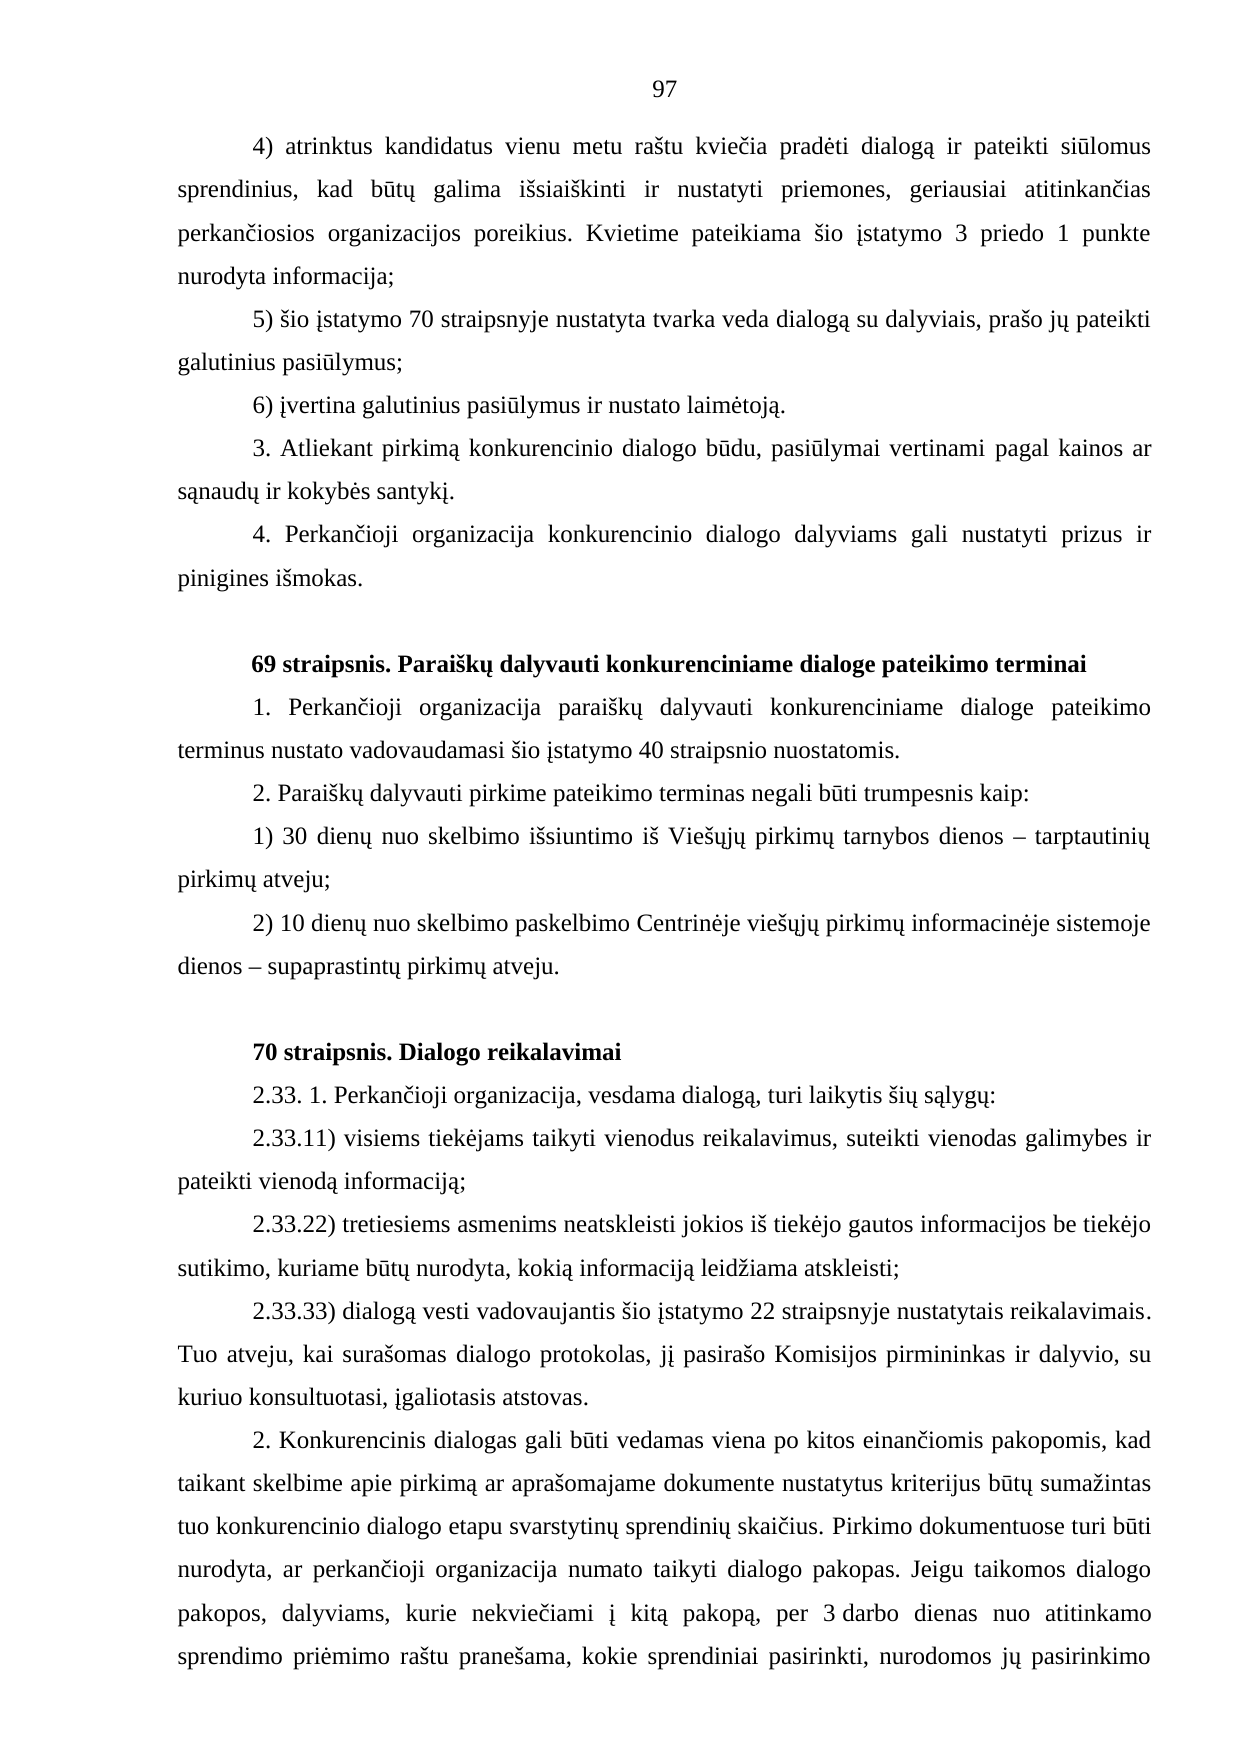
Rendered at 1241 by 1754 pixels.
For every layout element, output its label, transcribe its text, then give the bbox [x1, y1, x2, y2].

subtitle 3) dialogą vesti vadovaujantis šio įstatymo 22 straipsnyje nustatytais reikalavimais. Tuo atveju, kai surašomas dialogo protokolas, jį pasirašo Komisijos pirmininkas ir dalyvio, su kuriuo konsultuotasi, įgaliotasis atstovas. [177, 1296, 1152, 1411]
text 6) įvertina galutinius pasiūlymus ir nustato laimėtoją. [177, 390, 1152, 419]
subtitle 2) tretiesiems asmenims neatskleisti jokios iš tiekėjo gautos informacijos be tiekėjo sutikimo, kuriame būtų nurodyta, kokią informaciją leidžiama atskleisti; [177, 1209, 1152, 1281]
text 3. Atliekant pirkimą konkurencinio dialogo būdu, pasiūlymai vertinami pagal kainos ar sąnaudų ir kokybės santykį. [177, 433, 1152, 505]
text 5) šio įstatymo 70 straipsnyje nustatyta tvarka veda dialogą su dalyviais, prašo jų pateikti galutinius pasiūlymus; [177, 304, 1152, 376]
text 1) 30 dienų nuo skelbimo išsiuntimo iš Viešųjų pirkimų tarnybos dienos – tarptautinių pirkimų atveju; [177, 821, 1152, 893]
text 70 straipsnis. Dialogo reikalavimai [177, 1037, 1152, 1066]
text 2. Konkurencinis dialogas gali būti vedamas viena po kitos einančiomis pakopomis, kad taikant skelbime apie pirkimą ar aprašomajame dokumente nustatytus kriterijus būtų sumažintas tuo konkurencinio dialogo etapu svarstytinų sprendinių skaičius. Pirkimo dokumentuose turi būti nurodyta, ar perkančioji organizacija numato taikyti dialogo pakopas. Jeigu taikomos dialogo pakopos, dalyviams, kurie nekviečiami į kitą pakopą, per 3 darbo dienas nuo atitinkamo sprendimo priėmimo raštu pranešama, kokie sprendiniai pasirinkti, nurodomos jų pasirinkimo [177, 1425, 1152, 1669]
text 4. Perkančioji organizacija konkurencinio dialogo dalyviams gali nustatyti prizus ir pinigines išmokas. [177, 519, 1152, 591]
text 1. Perkančioji organizacija paraiškų dalyvauti konkurenciniame dialoge pateikimo terminus nustato vadovaudamasi šio įstatymo 40 straipsnio nuostatomis. [177, 692, 1152, 764]
subtitle 1) visiems tiekėjams taikyti vienodus reikalavimus, suteikti vienodas galimybes ir pateikti vienodą informaciją; [177, 1123, 1152, 1195]
text 2) 10 dienų nuo skelbimo paskelbimo Centrinėje viešųjų pirkimų informacinėje sistemoje dienos – supaprastintų pirkimų atveju. [177, 908, 1152, 979]
text 69 straipsnis. Paraiškų dalyvauti konkurenciniame dialoge pateikimo terminai [251, 649, 1152, 678]
text 2. Paraiškų dalyvauti pirkime pateikimo terminas negali būti trumpesnis kaip: [177, 778, 1152, 807]
subtitle 1. Perkančioji organizacija, vesdama dialogą, turi laikytis šių sąlygų: [177, 1080, 1152, 1109]
text 4) atrinktus kandidatus vienu metu raštu kviečia pradėti dialogą ir pateikti siūlomus sprendinius, kad būtų galima išsiaiškinti ir nustatyti priemones, geriausiai atitinkančias perkančiosios organizacijos poreikius. Kvietime pateikiama šio įstatymo 3 priedo 1 punkte nurodyta informacija; [177, 131, 1152, 289]
